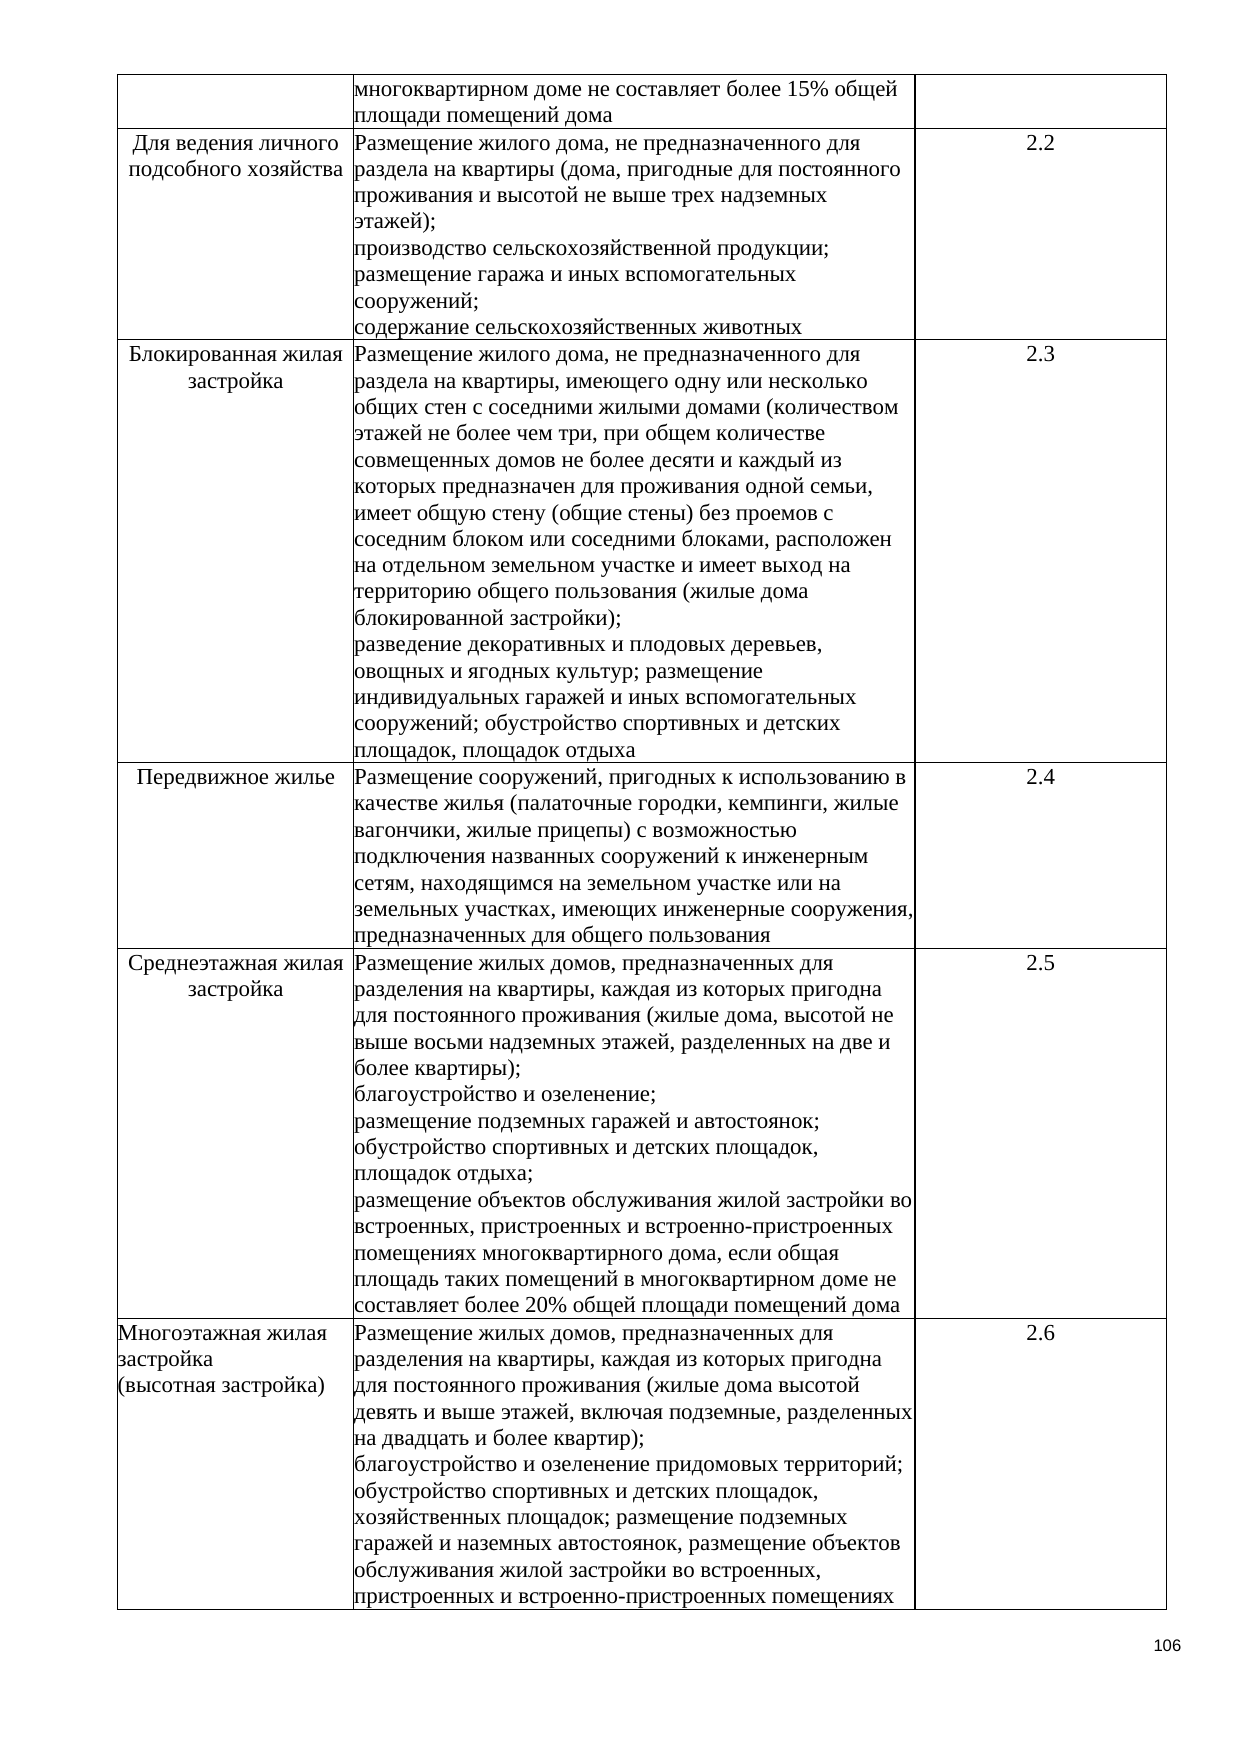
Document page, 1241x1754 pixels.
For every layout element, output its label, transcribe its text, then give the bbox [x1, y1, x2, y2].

table_cell [916, 75, 1166, 127]
table_cell 2.6 [916, 1319, 1166, 1608]
table_cell 2.4 [916, 763, 1166, 948]
table_cell Многоэтажная жилая застройка (высотная застройка) [118, 1319, 353, 1608]
table_cell Размещение жилого дома, не предназначенного для раздела на квартиры (дома, пригодные для постоянного проживания и высотой не выше трех надземных этажей); производство сельскохозяйственной продукции; размещение гаража и иных вспомогательных сооружений; содержание сельскохозяйственных животных [354, 129, 914, 339]
table_cell Блокированная жилая застройка [118, 340, 353, 762]
table_cell Среднеэтажная жилая застройка [118, 949, 353, 1318]
table_cell Для ведения личного подсобного хозяйства [118, 129, 353, 339]
table_cell 2.3 [916, 340, 1166, 762]
table_cell Размещение жилого дома, не предназначенного для раздела на квартиры, имеющего одну или несколько общих стен с соседними жилыми домами (количеством этажей не более чем три, при общем количестве совмещенных домов не более десяти и каждый из которых предназначен для проживания одной семьи, имеет общую стену (общие стены) без проемов с соседним блоком или соседними блоками, расположен на отдельном земельном участке и имеет выход на территорию общего пользования (жилые дома блокированной застройки); разведение декоративных и плодовых деревьев, овощных и ягодных культур; размещение индивидуальных гаражей и иных вспомогательных сооружений; обустройство спортивных и детских площадок, площадок отдыха [354, 340, 914, 762]
table_cell Размещение жилых домов, предназначенных для разделения на квартиры, каждая из которых пригодна для постоянного проживания (жилые дома высотой девять и выше этажей, включая подземные, разделенных на двадцать и более квартир); благоустройство и озеленение придомовых территорий; обустройство спортивных и детских площадок, хозяйственных площадок; размещение подземных гаражей и наземных автостоянок, размещение объектов обслуживания жилой застройки во встроенных, пристроенных и встроенно-пристроенных помещениях [354, 1319, 914, 1608]
table_cell многоквартирном доме не составляет более 15% общей площади помещений дома [354, 75, 914, 127]
table_cell [118, 75, 353, 127]
table_cell 2.2 [916, 129, 1166, 339]
table_cell Передвижное жилье [118, 763, 353, 948]
table_cell Размещение жилых домов, предназначенных для разделения на квартиры, каждая из которых пригодна для постоянного проживания (жилые дома, высотой не выше восьми надземных этажей, разделенных на две и более квартиры); благоустройство и озеленение; размещение подземных гаражей и автостоянок; обустройство спортивных и детских площадок, площадок отдыха; размещение объектов обслуживания жилой застройки во встроенных, пристроенных и встроенно-пристроенных помещениях многоквартирного дома, если общая площадь таких помещений в многоквартирном доме не составляет более 20% общей площади помещений дома [354, 949, 914, 1318]
table_cell Размещение сооружений, пригодных к использованию в качестве жилья (палаточные городки, кемпинги, жилые вагончики, жилые прицепы) с возможностью подключения названных сооружений к инженерным сетям, находящимся на земельном участке или на земельных участках, имеющих инженерные сооружения, предназначенных для общего пользования [354, 763, 914, 948]
table_cell 2.5 [916, 949, 1166, 1318]
